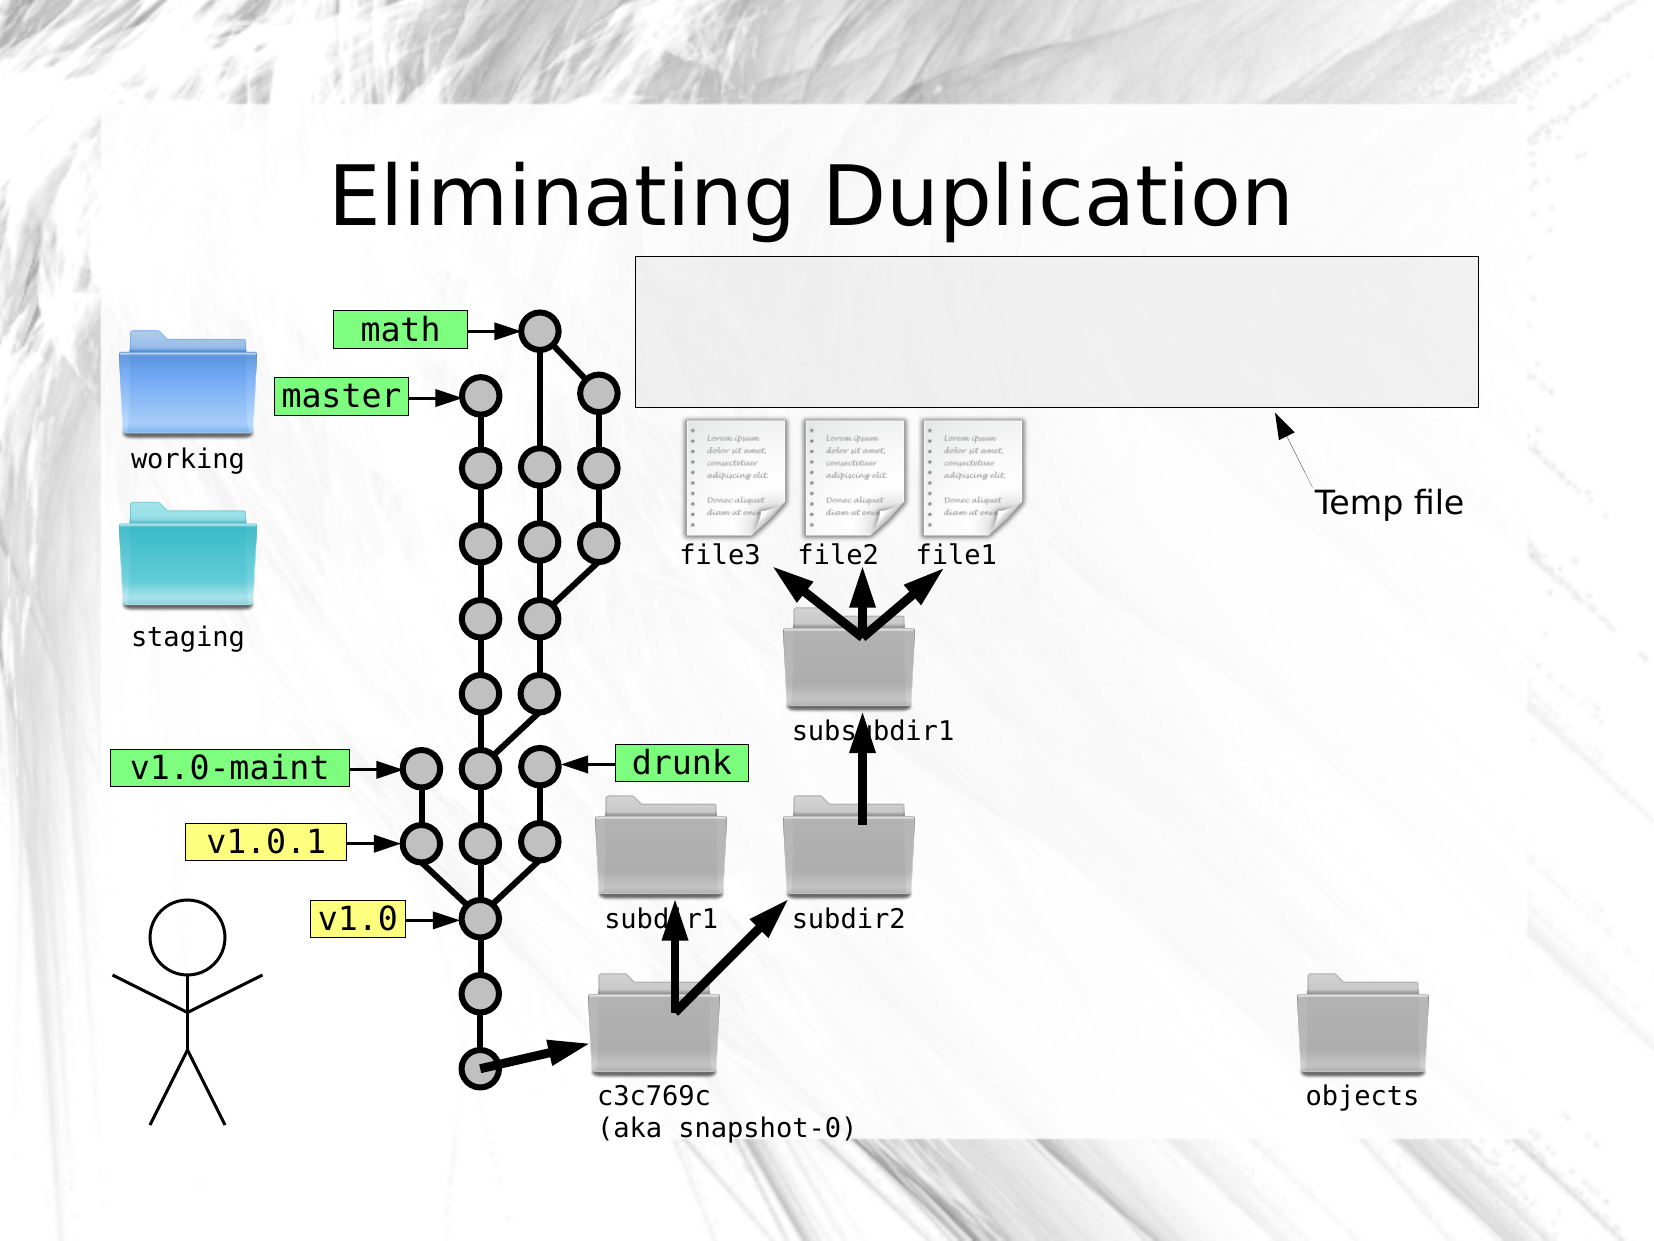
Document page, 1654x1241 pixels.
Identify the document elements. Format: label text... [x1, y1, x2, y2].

text_box [521, 312, 559, 350]
text_box [461, 1050, 499, 1088]
text_box [461, 600, 500, 638]
text_box [521, 823, 559, 861]
text_box objects [1290, 1073, 1452, 1126]
text_box file3 [664, 532, 782, 585]
text_box [520, 600, 559, 638]
text_box Temp file [1299, 476, 1480, 530]
picture [0, 0, 1654, 1241]
text_box [520, 675, 559, 713]
text_box [461, 900, 500, 938]
text_box [520, 523, 559, 561]
text_box math [333, 310, 468, 349]
text_box [580, 524, 618, 562]
text_box [461, 449, 500, 487]
text_box [635, 256, 1479, 408]
text_box [461, 750, 500, 788]
text_box file2 [782, 532, 900, 585]
text_box [402, 750, 441, 788]
text_box working [116, 436, 260, 483]
text_box master [274, 377, 409, 416]
text_box [461, 525, 500, 563]
text_box [461, 675, 500, 713]
text_box subdir2 [777, 895, 938, 948]
text_box v1.0.1 [185, 823, 347, 861]
text_box subdir1 [589, 895, 751, 948]
text_box staging [116, 613, 260, 660]
text_box c3c769c (aka snapshot-0) [582, 1073, 873, 1151]
text_box [461, 377, 500, 415]
text_box file1 [900, 532, 1062, 585]
text_box [461, 975, 500, 1013]
text_box subsubdir1 [777, 708, 970, 760]
title Eliminating Duplication [118, 112, 1506, 281]
text_box [402, 825, 441, 863]
text_box drunk [615, 744, 749, 782]
text_box v1.0 [310, 900, 406, 938]
text_box [520, 448, 559, 486]
text_box [580, 374, 618, 412]
text_box [580, 449, 618, 487]
text_box [461, 825, 500, 863]
text_box [521, 747, 559, 786]
text_box v1.0-maint [110, 749, 350, 787]
